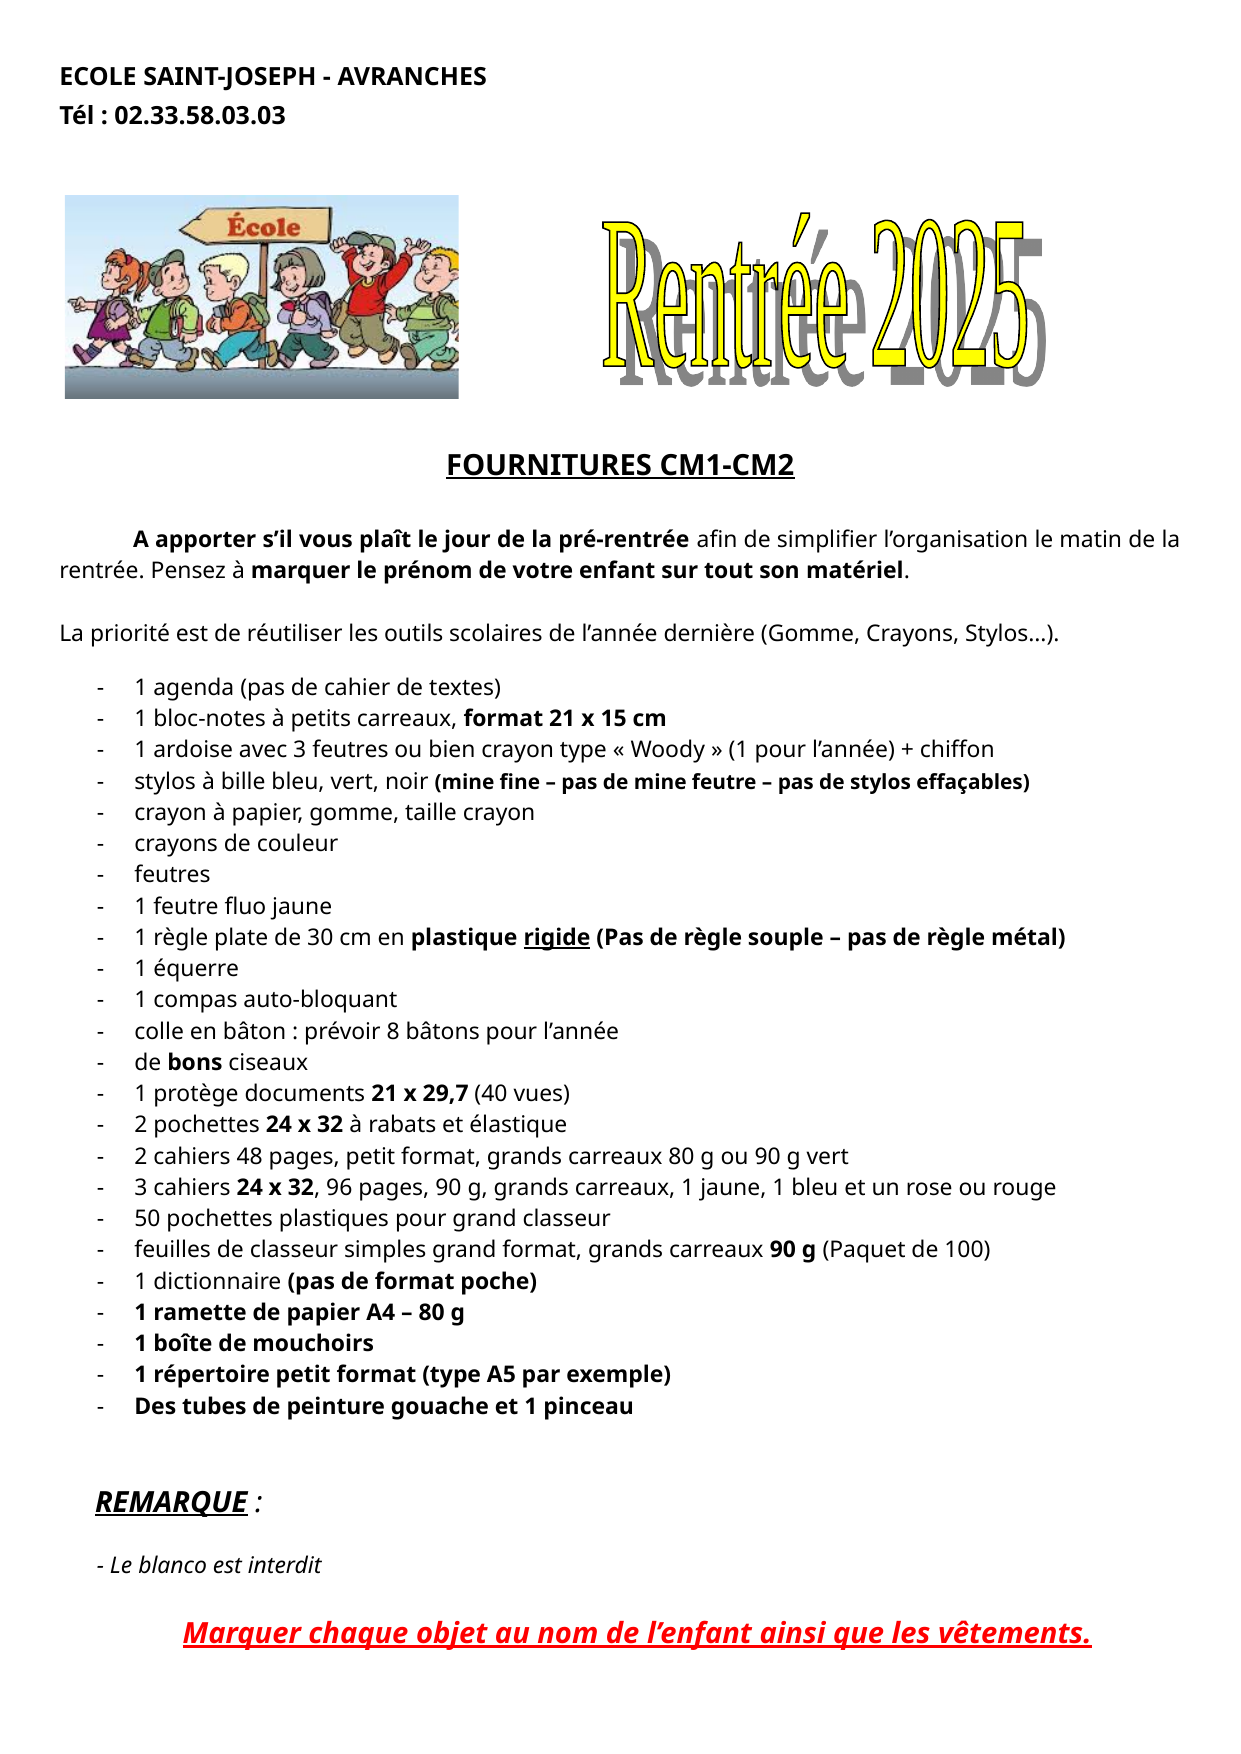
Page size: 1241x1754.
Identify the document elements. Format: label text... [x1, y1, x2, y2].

list 50 pochettes plastiques pour grand classeur [97, 1202, 1181, 1233]
text FOURNITURES CM1-CM2 [59, 444, 1181, 483]
list 1 bloc-notes à petits carreaux, format 21 x 15 cm [97, 702, 1181, 733]
list crayons de couleur [97, 827, 1181, 858]
table_header [620, 233, 632, 238]
list crayon à papier, gomme, taille crayon [97, 796, 1181, 827]
text La priorité est de réutiliser les outils scolaires de l’année dernière (Gomme, Crayons, Stylos…). [59, 617, 1181, 648]
list 1 ardoise avec 3 feutres ou bien crayon type « Woody » (1 pour l’année) + chiffon [97, 733, 1181, 765]
list 1 dictionnaire (pas de format poche) [97, 1265, 1181, 1296]
list 1 équerre [97, 952, 1181, 983]
list de bons ciseaux [97, 1046, 1181, 1077]
table_header [826, 316, 835, 355]
text - Le blanco est interdit [97, 1549, 1181, 1581]
table_header [620, 190, 1181, 404]
text A apporter s’il vous plaît le jour de la pré-rentrée afin de simplifier l’organisation le matin de la rentrée. Pensez à marquer le prénom de votre enfant sur tout son matériel. [59, 523, 1181, 586]
text ECOLE SAINT-JOSEPH - AVRANCHES [59, 59, 1181, 93]
table_header [790, 316, 799, 355]
list 1 protège documents 21 x 29,7 (40 vues) [97, 1077, 1181, 1108]
text REMARQUE : [59, 1481, 1181, 1521]
list 1 règle plate de 30 cm en plastique rigide (Pas de règle souple – pas de règle métal) [97, 921, 1181, 952]
table_header [665, 316, 674, 355]
list Des tubes de peinture gouache et 1 pinceau [97, 1390, 1181, 1421]
table_header [620, 304, 626, 359]
table_header [843, 290, 857, 323]
table_header [826, 272, 838, 305]
list feutres [97, 858, 1181, 890]
table_header [683, 290, 695, 323]
list 2 pochettes 24 x 32 à rabats et élastique [97, 1108, 1181, 1140]
list 1 ramette de papier A4 – 80 g [97, 1296, 1181, 1327]
table_header [808, 290, 817, 323]
table_header [793, 272, 803, 305]
table_header [620, 367, 626, 377]
list 2 cahiers 48 pages, petit format, grands carreaux 80 g ou 90 g vert [97, 1140, 1181, 1171]
table_header [636, 252, 653, 310]
list 3 cahiers 24 x 32, 96 pages, 90 g, grands carreaux, 1 jaune, 1 bleu et un rose ou rouge [97, 1171, 1181, 1202]
list 1 répertoire petit format (type A5 par exemple) [97, 1358, 1181, 1390]
list 1 feutre fluo jaune [97, 890, 1181, 921]
table_header [59, 190, 620, 404]
list 1 boîte de mouchoirs [97, 1327, 1181, 1358]
table_header [761, 279, 775, 378]
table_header [620, 247, 626, 292]
text Tél : 02.33.58.03.03 [59, 93, 1181, 133]
table_header [666, 272, 678, 305]
list colle en bâton : prévoir 8 bâtons pour l’année [97, 1015, 1181, 1046]
list 1 agenda (pas de cahier de textes) [97, 671, 1181, 702]
list 1 compas auto-bloquant [97, 983, 1181, 1015]
text Marquer chaque objet au nom de l’enfant ainsi que les vêtements. [97, 1612, 1181, 1652]
list feuilles de classeur simples grand format, grands carreaux 90 g (Paquet de 100) [97, 1233, 1181, 1265]
list stylos à bille bleu, vert, noir (mine fine – pas de mine feutre – pas de stylos effaçables) [97, 765, 1181, 796]
